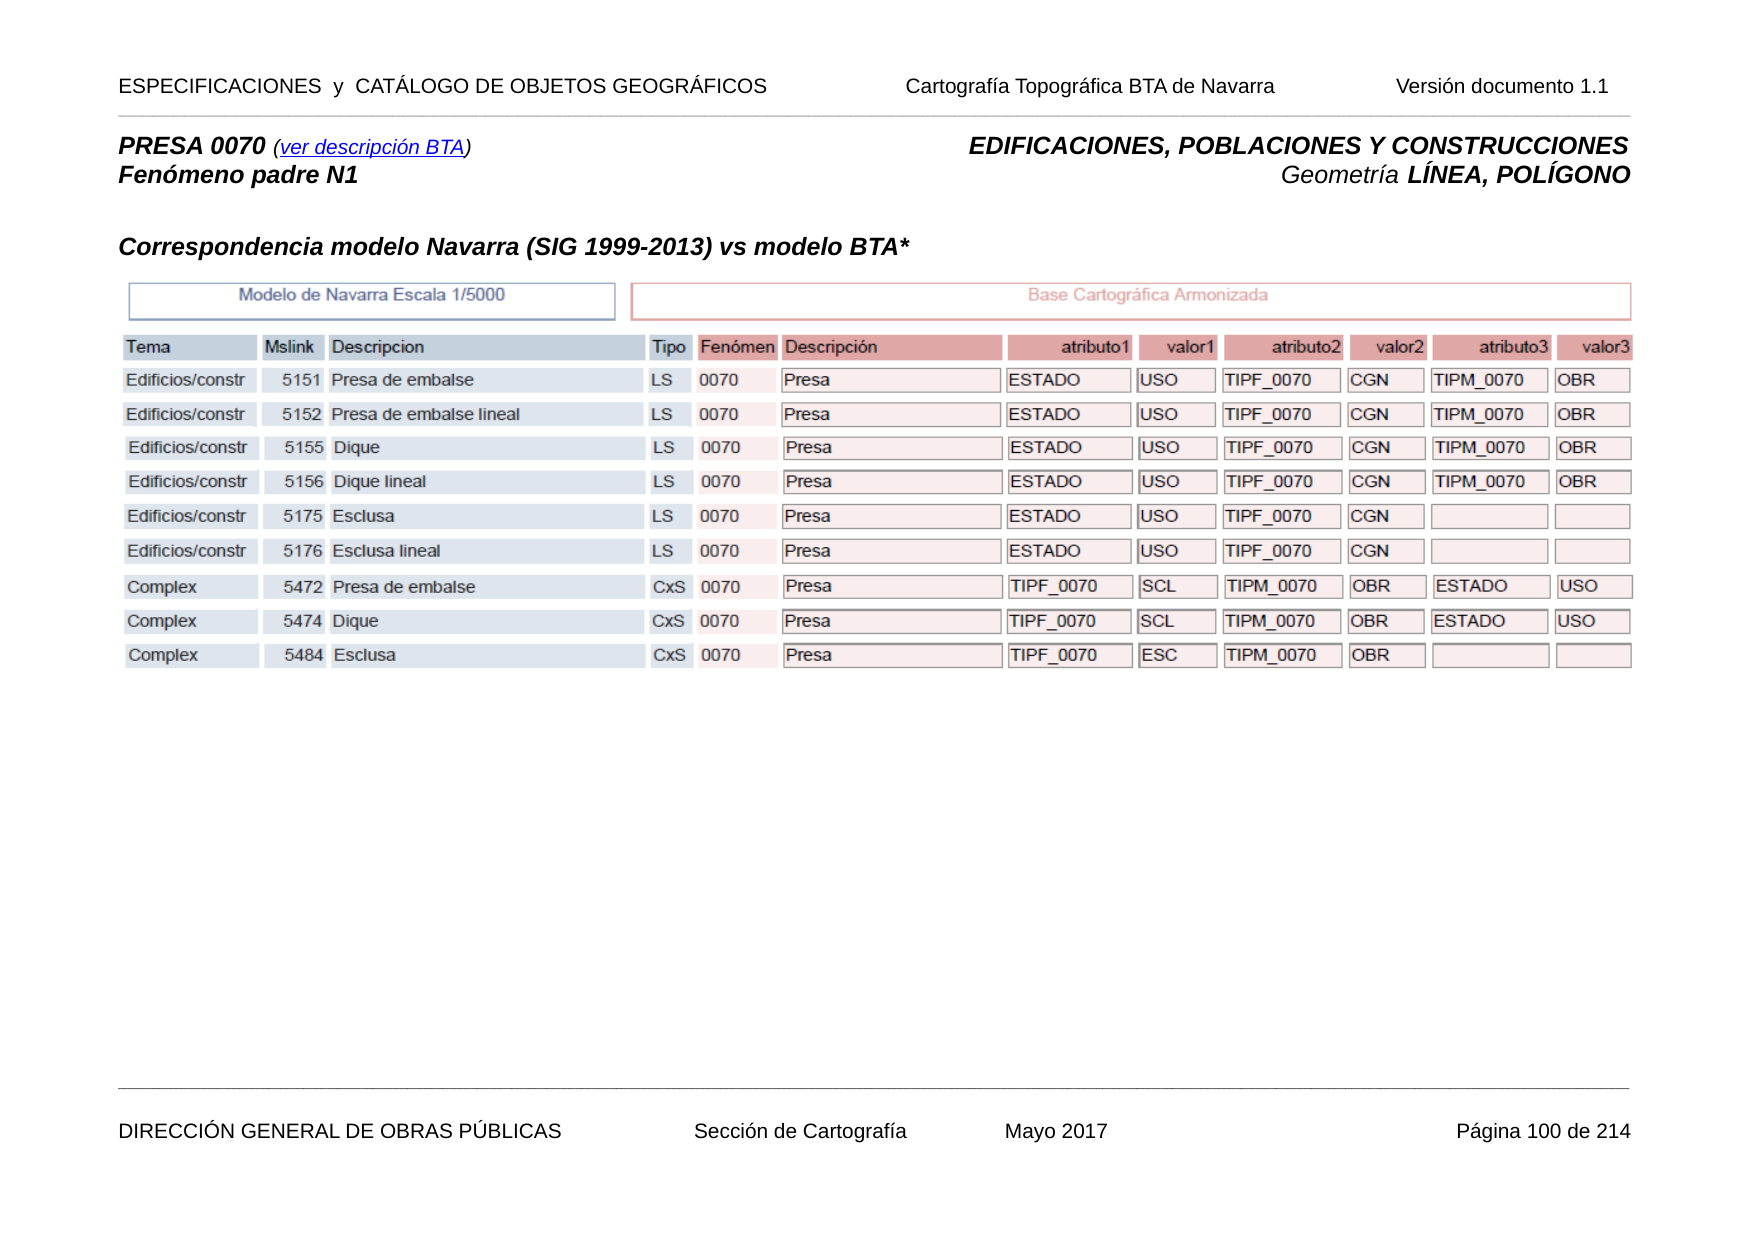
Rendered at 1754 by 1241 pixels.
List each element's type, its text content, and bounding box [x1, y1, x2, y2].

picture [118, 280, 1637, 673]
text Fenómeno padre N1 Geometría LÍNEA, POLÍGONO [118, 160, 1636, 189]
text PRESA 0070 (ver descripción BTA) EDIFICACIONES, POBLACIONES Y CONSTRUCCIONES [118, 131, 1636, 160]
text Correspondencia modelo Navarra (SIG 1999-2013) vs modelo BTA* [118, 232, 1636, 261]
